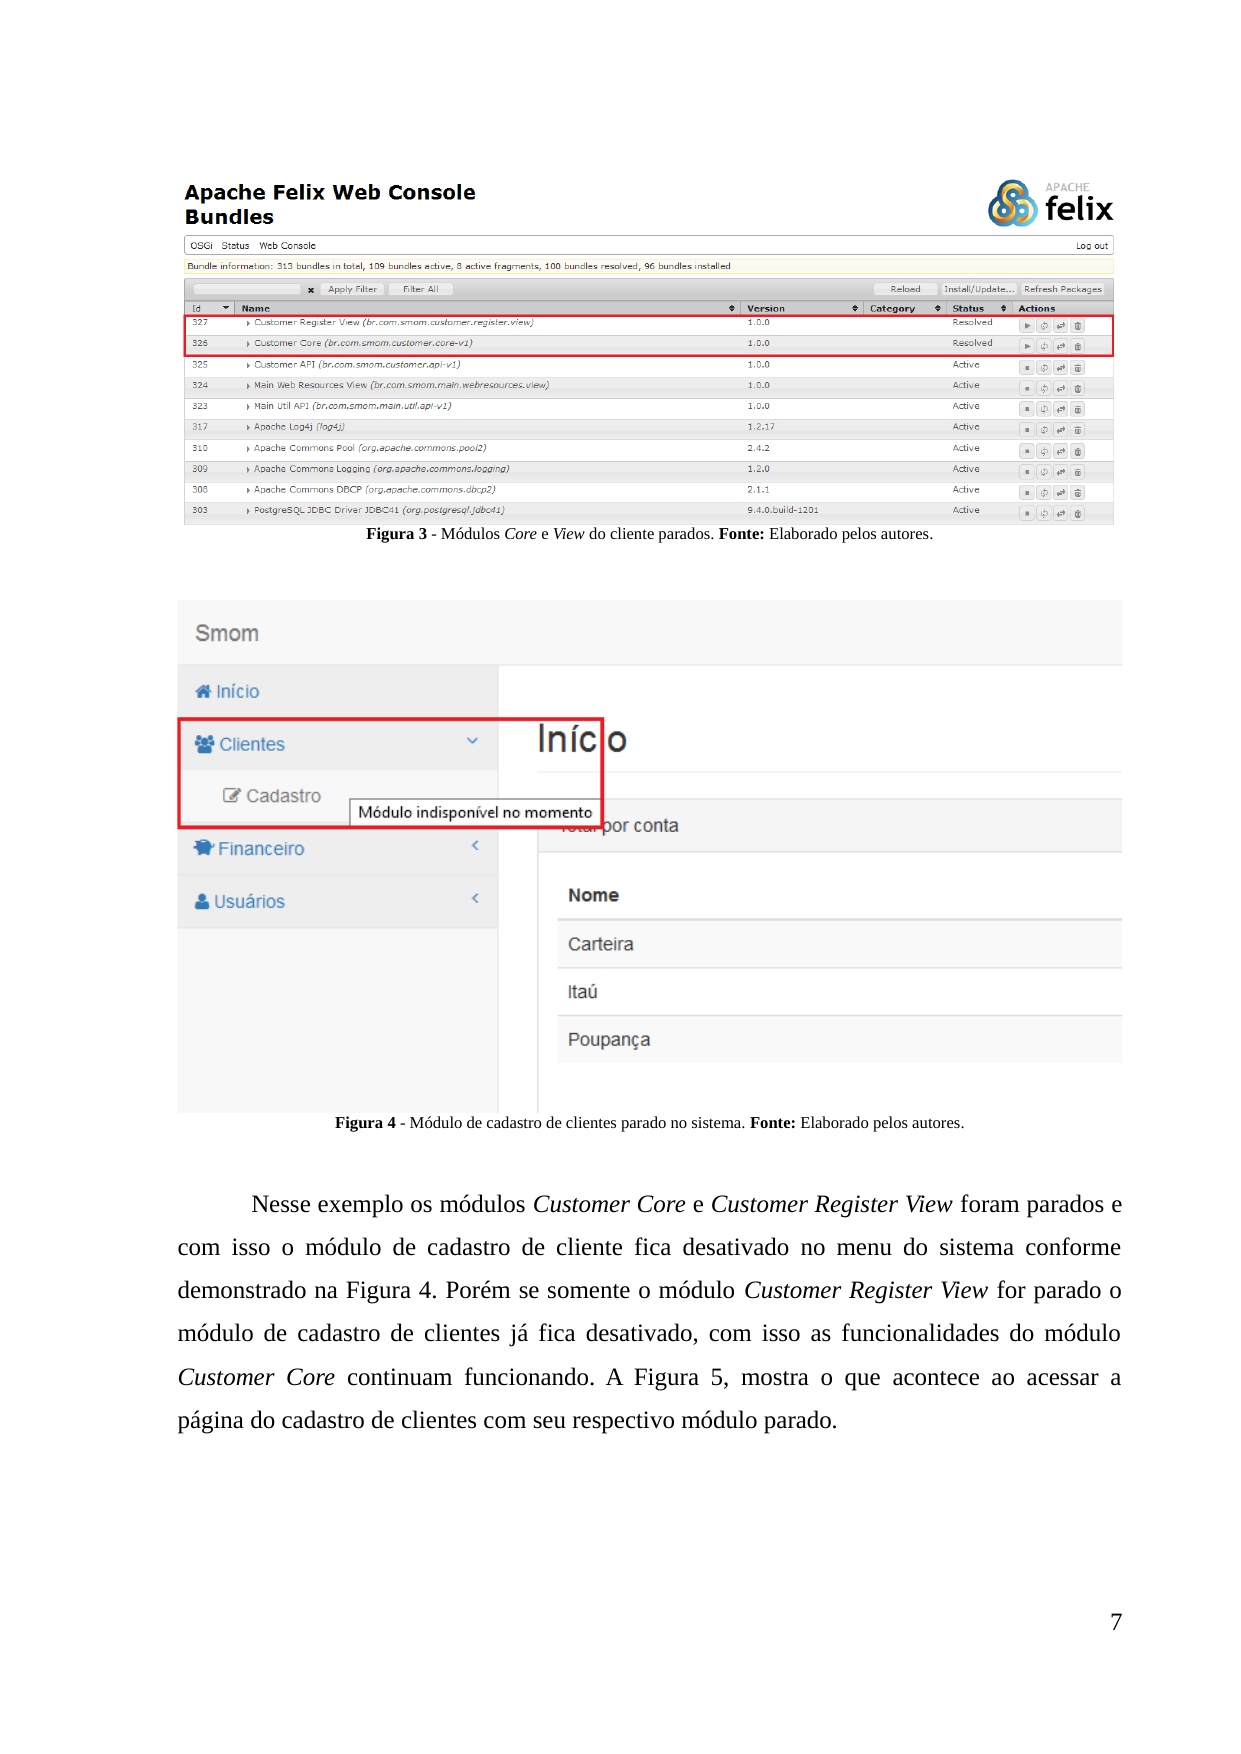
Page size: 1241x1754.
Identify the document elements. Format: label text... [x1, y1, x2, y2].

picture [177, 600, 1123, 1113]
text Figura 3 - Módulos Core e View do cliente parados. Fonte: Elaborado pelos autores. [177, 525, 1122, 543]
text Figura 4 - Módulo de cadastro de clientes parado no sistema. Fonte: Elaborado pelos autores. [177, 1113, 1122, 1132]
text Nesse exemplo os módulos Customer Core e Customer Register View foram parados e com isso o módulo de cadastro de cliente fica desativado no menu do sistema conforme demonstrado na Figura 4. Porém se somente o módulo Customer Register View for parado o módulo de cadastro de clientes já fica desativado, com isso as funcionalidades do módulo Customer Core continuam funcionando. A Figura 5, mostra o que acontece ao acessar a página do cadastro de clientes com seu respectivo módulo parado. [177, 1189, 1122, 1433]
picture [177, 177, 1123, 525]
